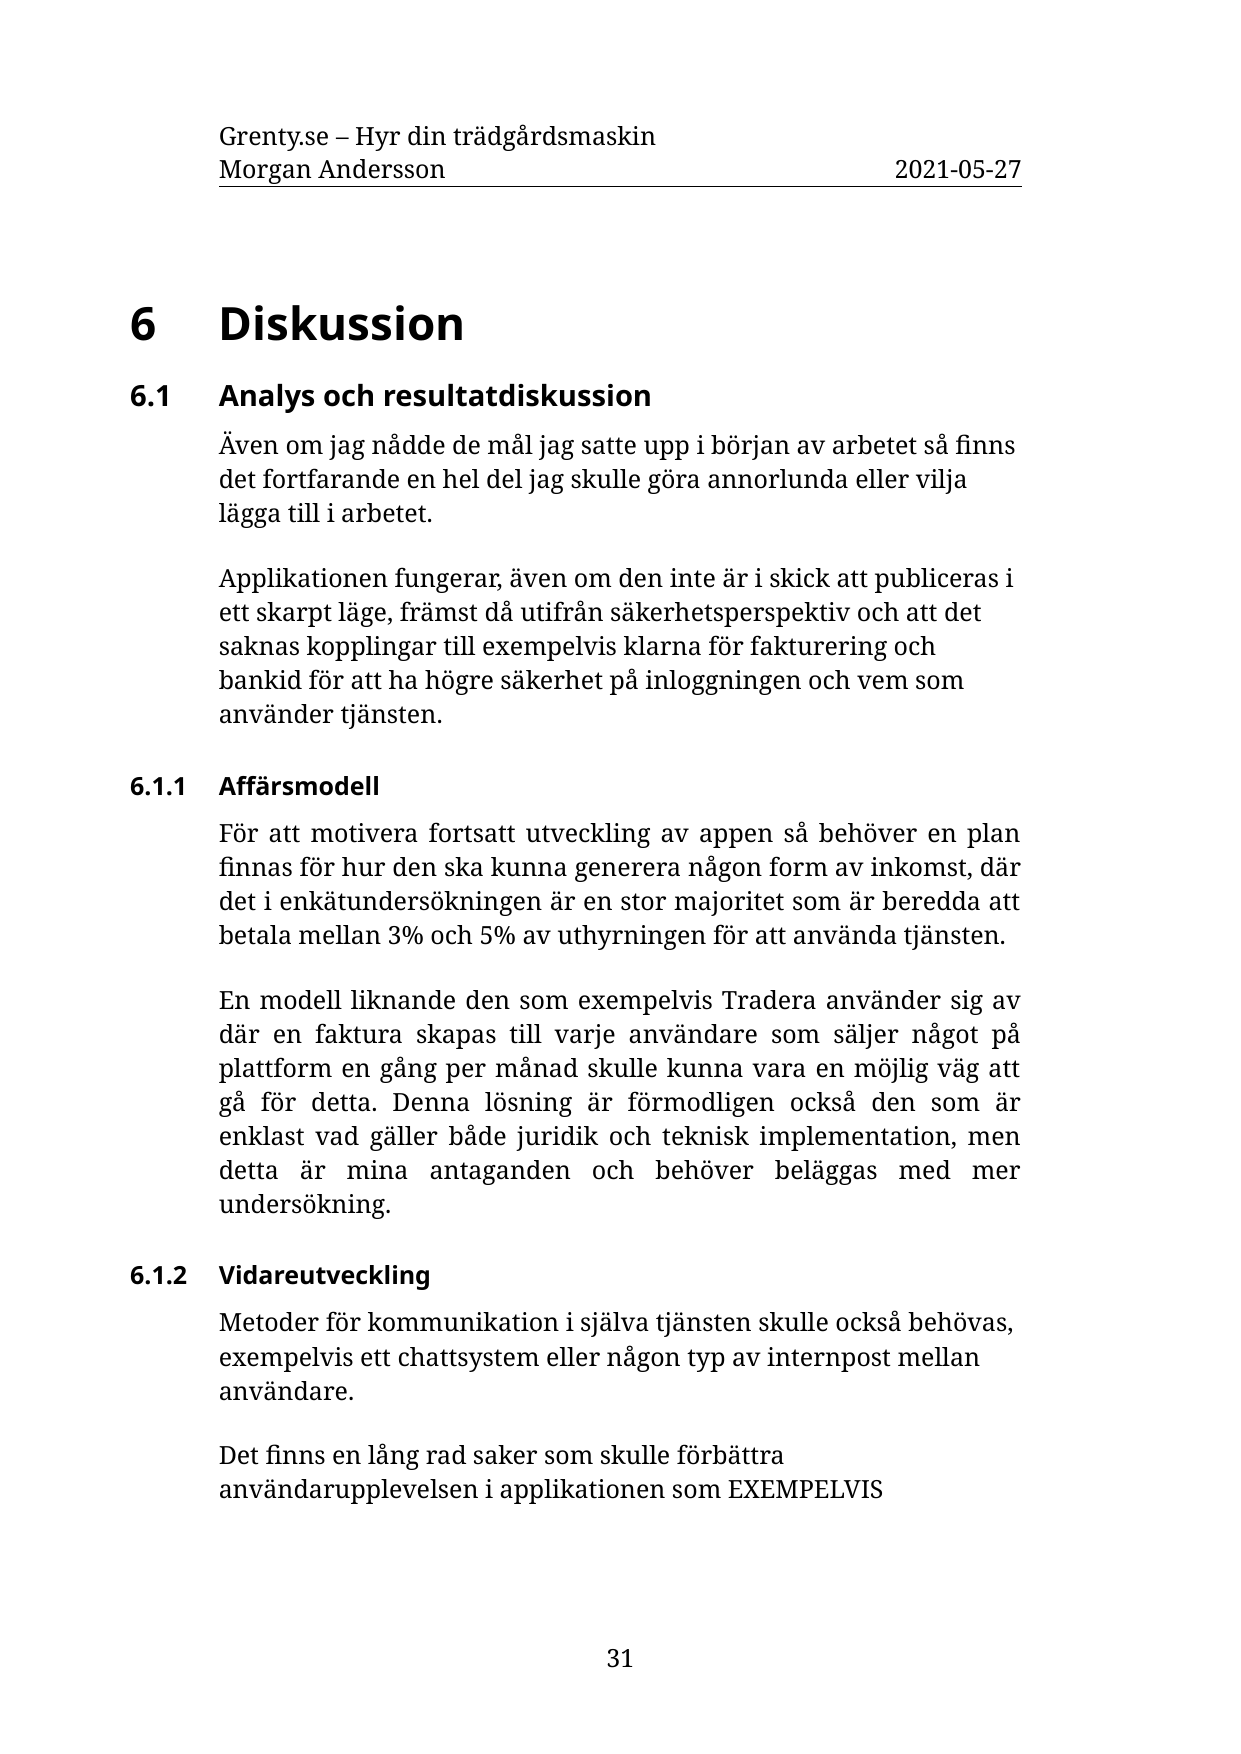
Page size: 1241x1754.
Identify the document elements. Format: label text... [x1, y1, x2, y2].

subtitle Vidareutveckling [130, 1258, 1022, 1292]
text För att motivera fortsatt utveckling av appen så behöver en plan finnas för hur den ska kunna generera någon form av inkomst, där det i enkätundersökningen är en stor majoritet som är beredda att betala mellan 3% och 5% av uthyrningen för att använda tjänsten. [218, 815, 1022, 952]
text Även om jag nådde de mål jag satte upp i början av arbetet så finns det fortfarande en hel del jag skulle göra annorlunda eller vilja lägga till i arbetet. [218, 428, 1022, 530]
text Det finns en lång rad saker som skulle förbättra användarupplevelsen i applikationen som EXEMPELVIS [218, 1438, 1022, 1506]
text En modell liknande den som exempelvis Tradera använder sig av där en faktura skapas till varje användare som säljer något på plattform en gång per månad skulle kunna vara en möjlig väg att gå för detta. Denna lösning är förmodligen också den som är enklast vad gäller både juridik och teknisk implementation, men detta är mina antaganden och behöver beläggas med mer undersökning. [218, 982, 1022, 1221]
subtitle Diskussion [130, 291, 1022, 353]
text Metoder för kommunikation i själva tjänsten skulle också behövas, exempelvis ett chattsystem eller någon typ av internpost mellan användare. [218, 1305, 1022, 1407]
text Applikationen fungerar, även om den inte är i skick att publiceras i ett skarpt läge, främst då utifrån säkerhetsperspektiv och att det saknas kopplingar till exempelvis klarna för fakturering och bankid för att ha högre säkerhet på inloggningen och vem som använder tjänsten. [218, 561, 1022, 731]
subtitle Affärsmodell [130, 768, 1022, 802]
subtitle Analys och resultatdiskussion [130, 375, 1022, 415]
